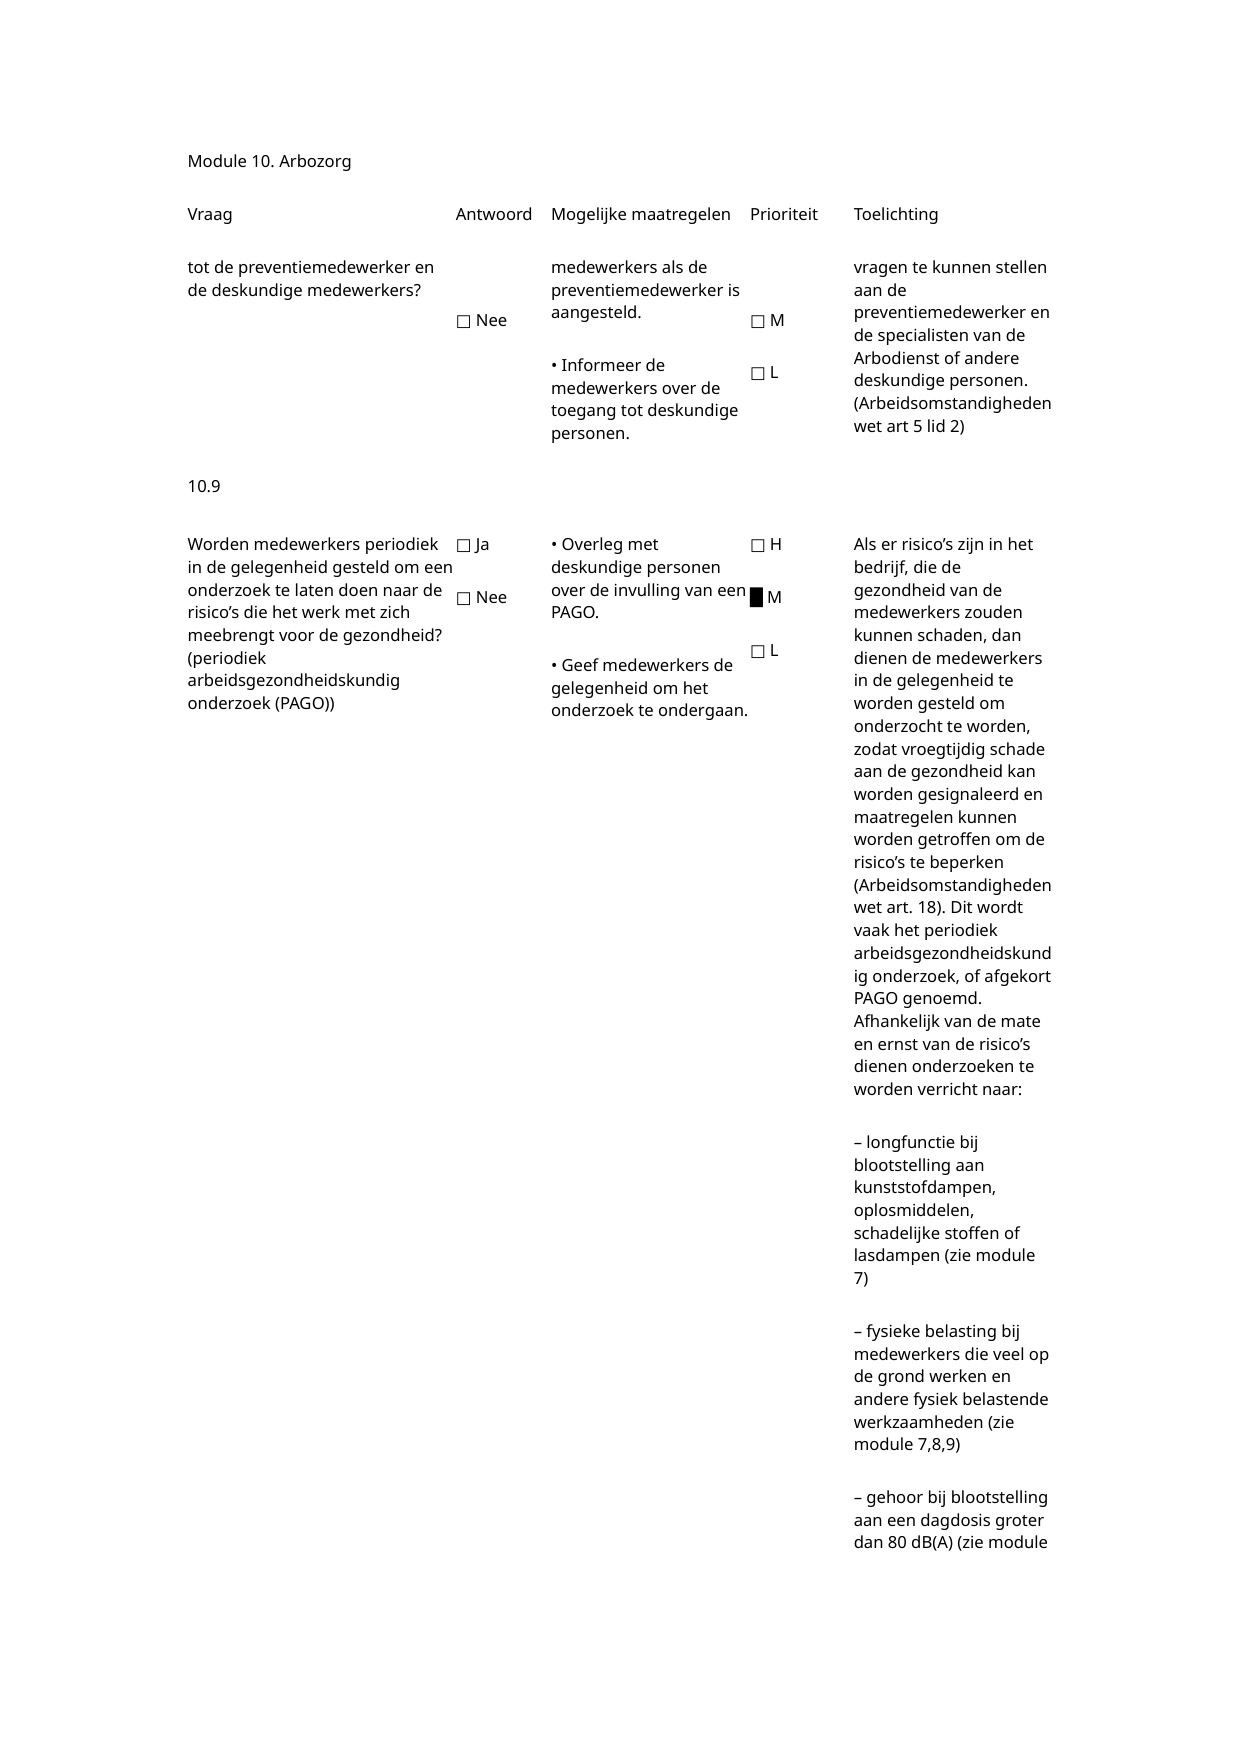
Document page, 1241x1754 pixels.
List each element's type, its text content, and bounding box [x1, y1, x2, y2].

table_cell [854, 474, 1053, 533]
table_cell [456, 474, 551, 533]
table_cell tot de preventiemedewerker en de deskundige medewerkers? [188, 255, 456, 474]
table_cell Worden medewerkers periodiek in de gelegenheid gesteld om een onderzoek te laten doen naar de risico’s die het werk met zich meebrengt voor de gezondheid? (periodiek arbeidsgezondheidskundig onderzoek (PAGO)) [188, 533, 456, 1554]
table_cell Mogelijke maatregelen [551, 203, 750, 255]
table_cell [750, 474, 853, 533]
table_cell [551, 474, 750, 533]
table_cell Prioriteit [750, 203, 853, 255]
table_cell Toelichting [854, 203, 1053, 255]
table_cell 10.9 [188, 474, 456, 533]
table_cell Als er risico’s zijn in het bedrijf, die de gezondheid van de medewerkers zouden kunnen schaden, dan dienen de medewerkers in de gelegenheid te worden gesteld om onderzocht te worden, zodat vroegtijdig schade aan de gezondheid kan worden gesignaleerd en maatregelen kunnen worden getroffen om de risico’s te beperken (Arbeidsomstandighedenwet art. 18). Dit wordt vaak het periodiek arbeidsgezondheidskundig onderzoek, of afgekort PAGO genoemd. Afhankelijk van de mate en ernst van de risico’s dienen onderzoeken te worden verricht naar: – longfunctie bij blootstelling aan kunststofdampen, oplosmiddelen, schadelijke stoffen of lasdampen (zie module 7) – fysieke belasting bij medewerkers die veel op de grond werken en andere fysiek belastende werkzaamheden (zie module 7,8,9) – gehoor bij blootstelling aan een dagdosis groter dan 80 dB(A) (zie module [854, 533, 1053, 1554]
table_header Module 10. Arbozorg [188, 150, 1053, 203]
table_cell □ Nee [456, 255, 551, 474]
table_cell □ Ja □ Nee [456, 533, 551, 1554]
table_cell Antwoord [456, 203, 551, 255]
table_cell □ H █ M □ L [750, 533, 853, 1554]
table_cell • Overleg met deskundige personen over de invulling van een PAGO. • Geef medewerkers de gelegenheid om het onderzoek te ondergaan. [551, 533, 750, 1554]
table_cell Vraag [188, 203, 456, 255]
table_cell medewerkers als de preventiemedewerker is aangesteld. • Informeer de medewerkers over de toegang tot deskundige personen. [551, 255, 750, 474]
table_cell vragen te kunnen stellen aan de preventiemedewerker en de specialisten van de Arbodienst of andere deskundige personen. (Arbeidsomstandighedenwet art 5 lid 2) [854, 255, 1053, 474]
table_cell □ M □ L [750, 255, 853, 474]
